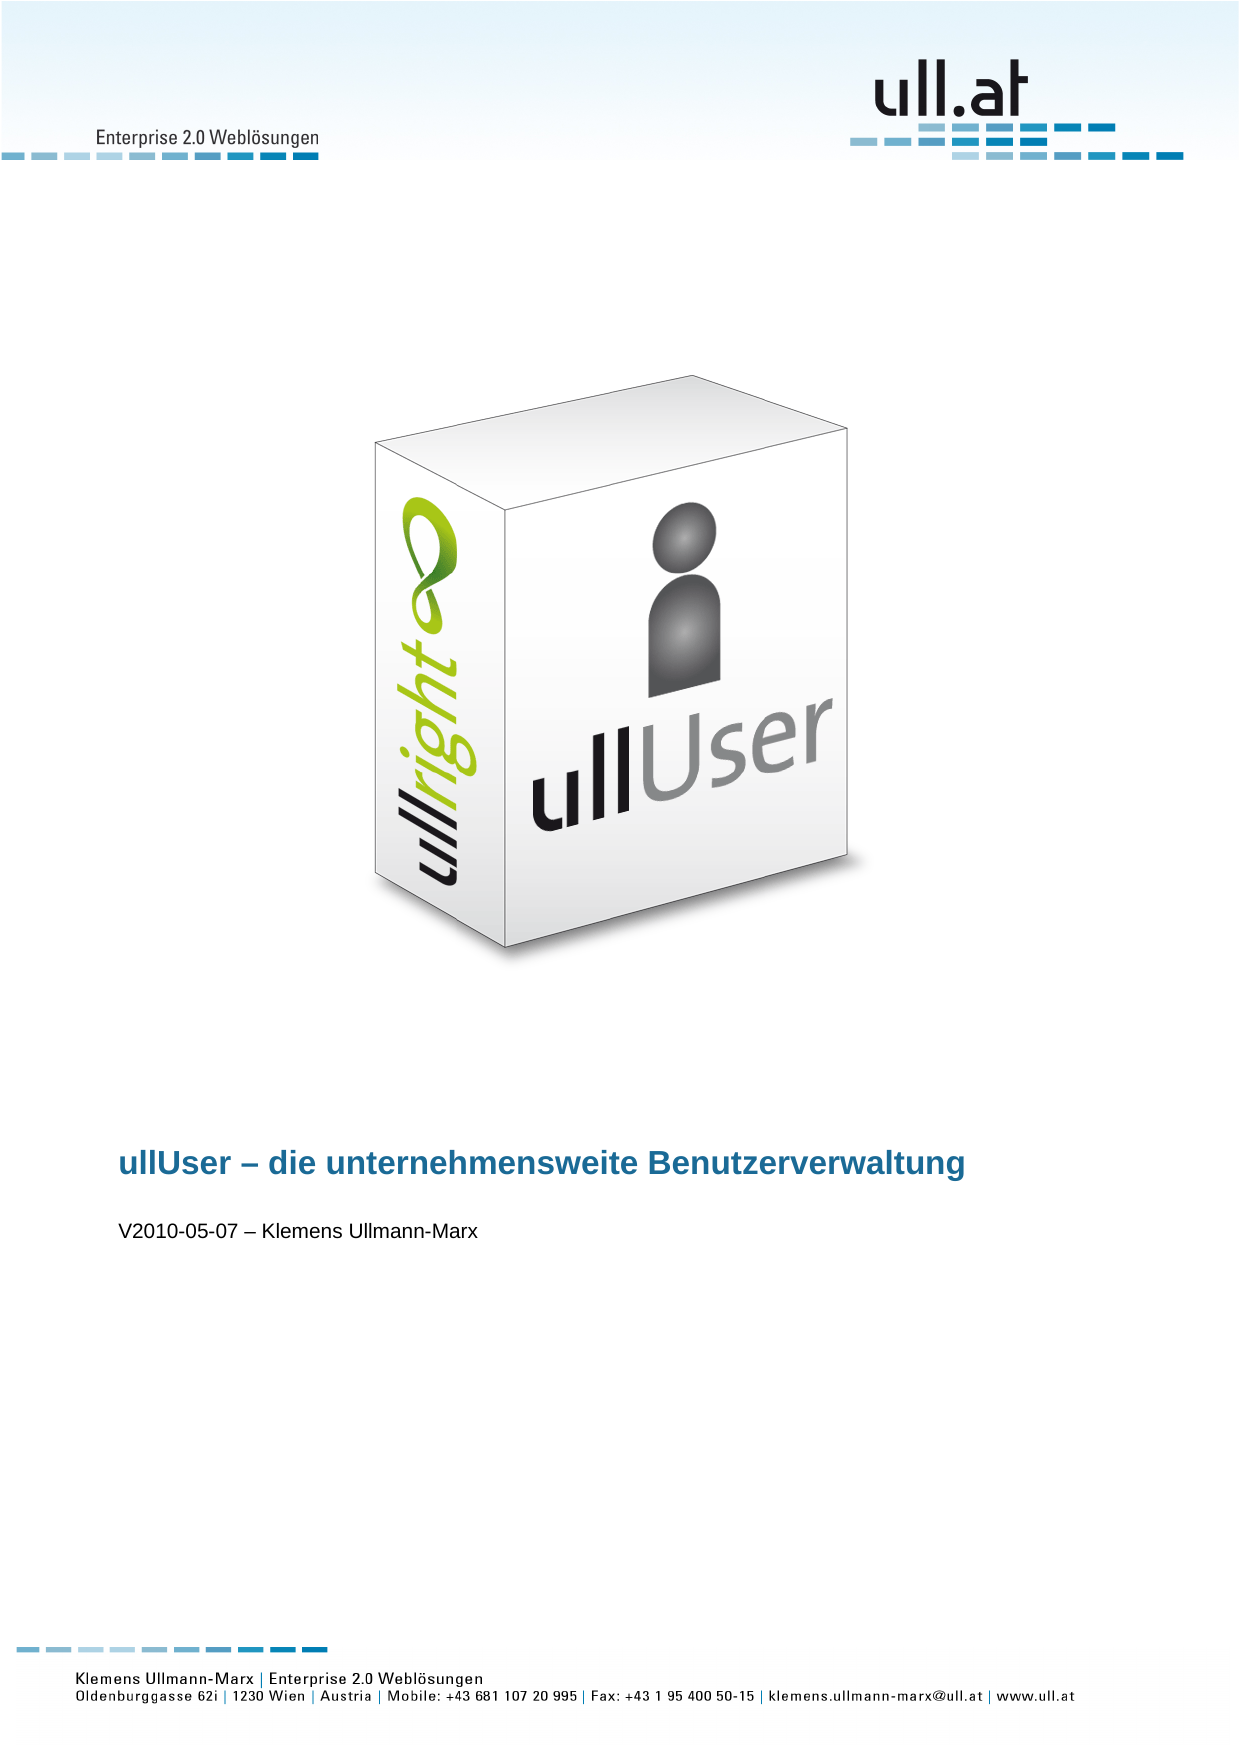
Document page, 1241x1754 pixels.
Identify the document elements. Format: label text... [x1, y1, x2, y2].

picture [303, 375, 919, 972]
subtitle ullUser – die unternehmensweite Benutzerverwaltung [118, 1143, 1122, 1181]
picture [16, 1647, 1230, 1745]
text V2010-05-07 – Klemens Ullmann-Marx [118, 1219, 1122, 1243]
picture [1, 1, 1239, 160]
